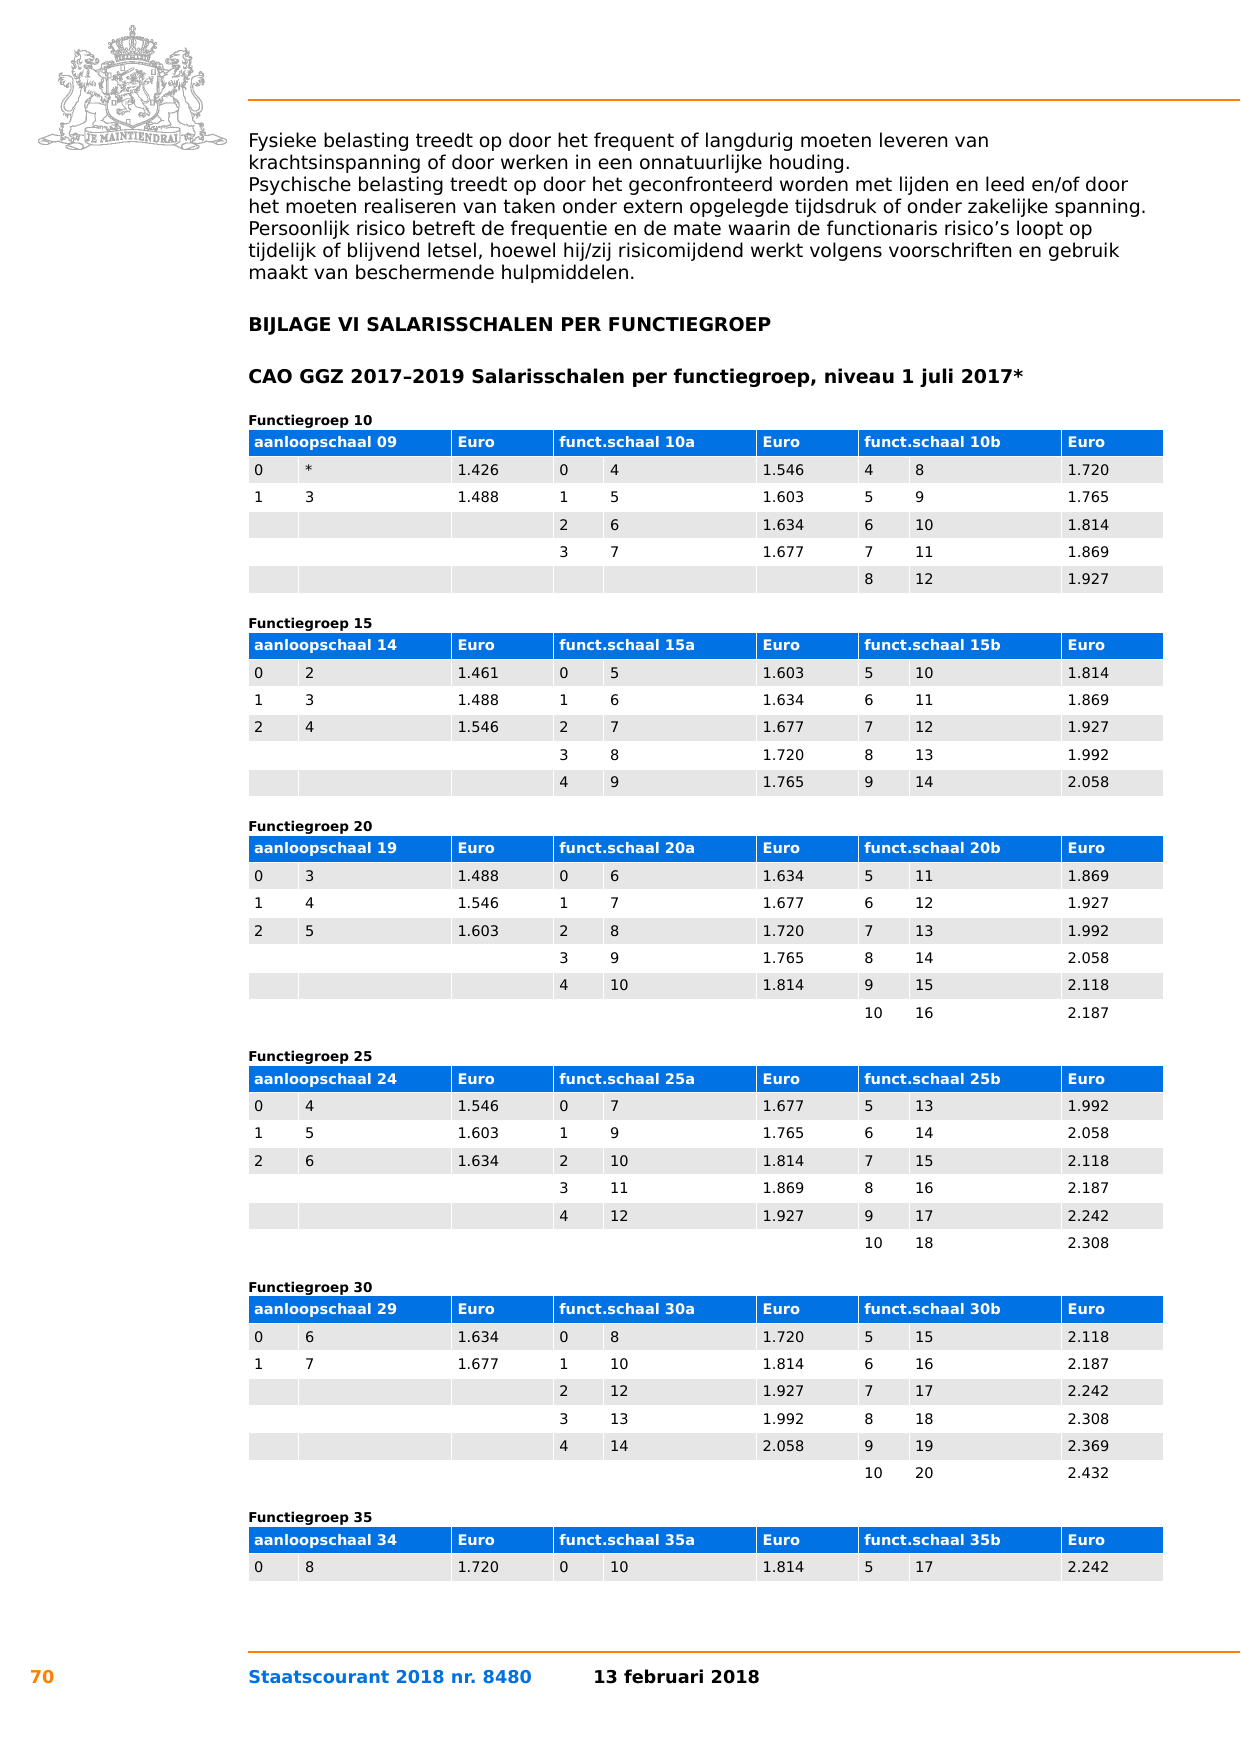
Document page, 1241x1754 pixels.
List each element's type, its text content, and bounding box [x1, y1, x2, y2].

table_cell 8 [604, 918, 756, 944]
table_cell 15 [910, 1324, 1061, 1350]
table_cell 13 [910, 742, 1061, 768]
table_cell 1.814 [757, 1148, 858, 1174]
table_cell 8 [604, 1324, 756, 1350]
table_cell 6 [859, 1121, 909, 1147]
table_cell aanloopschaal 24 [249, 1066, 451, 1092]
table_cell 0 [554, 1324, 603, 1350]
table_cell 7 [859, 715, 909, 741]
table_cell 1.488 [452, 687, 553, 714]
table_cell 1 [249, 484, 298, 511]
table_cell 1.992 [1062, 742, 1163, 768]
table_cell 0 [249, 1324, 298, 1350]
table_cell [452, 1433, 553, 1460]
table_cell 1.814 [1062, 660, 1163, 686]
table_cell 9 [910, 484, 1061, 511]
table_cell 7 [604, 1093, 756, 1120]
table_cell 7 [859, 1148, 909, 1174]
table_cell Euro [757, 1527, 858, 1553]
table_cell 10 [910, 660, 1061, 686]
table_cell 10 [859, 1230, 909, 1257]
table_cell 1.992 [1062, 918, 1163, 944]
table_cell [299, 1203, 451, 1229]
table_cell 3 [299, 687, 451, 714]
table_cell 1.634 [757, 687, 858, 714]
table_cell 7 [604, 539, 756, 565]
table_cell 0 [249, 863, 298, 889]
table_cell Euro [1062, 1066, 1163, 1092]
table_cell 17 [910, 1554, 1061, 1581]
table_cell Euro [1062, 430, 1163, 456]
table_cell 2 [554, 1148, 603, 1174]
table_cell Euro [757, 430, 858, 456]
table_cell 1 [554, 484, 603, 511]
table_cell 1.720 [757, 918, 858, 944]
table_cell 7 [299, 1351, 451, 1377]
table_cell 4 [604, 457, 756, 483]
table_cell 5 [859, 1324, 909, 1350]
table_cell funct.schaal 10a [554, 430, 756, 456]
table_cell 0 [249, 1554, 298, 1581]
table_cell [452, 539, 553, 565]
table_cell 14 [910, 945, 1061, 971]
table_cell [452, 1176, 553, 1202]
table_cell 1.488 [452, 484, 553, 511]
table_cell [249, 1433, 298, 1460]
table_cell [452, 945, 553, 971]
table_cell [299, 1000, 451, 1026]
table_cell 0 [249, 1093, 298, 1120]
table_cell 1.814 [757, 1351, 858, 1377]
table_cell 1.927 [1062, 890, 1163, 917]
table_cell 2.187 [1062, 1351, 1163, 1377]
table_cell funct.schaal 20b [859, 836, 1061, 862]
table_cell 1.720 [452, 1554, 553, 1581]
table_cell 6 [604, 687, 756, 714]
table_cell [554, 1230, 603, 1257]
table_cell 1.927 [1062, 715, 1163, 741]
table_cell 17 [910, 1379, 1061, 1405]
table_cell 3 [554, 742, 603, 768]
table_cell Euro [1062, 633, 1163, 659]
table_cell 1.927 [757, 1203, 858, 1229]
table_cell 1.634 [452, 1148, 553, 1174]
table_cell [299, 1379, 451, 1405]
table_cell [554, 1461, 603, 1487]
table_cell 4 [859, 457, 909, 483]
table_cell 12 [910, 715, 1061, 741]
table_cell 16 [910, 1351, 1061, 1377]
table_cell [757, 1461, 858, 1487]
table_cell funct.schaal 15b [859, 633, 1061, 659]
table_cell 0 [554, 1554, 603, 1581]
table_cell 12 [910, 890, 1061, 917]
table_cell 2.308 [1062, 1406, 1163, 1432]
table_cell funct.schaal 25b [859, 1066, 1061, 1092]
table_cell 1.603 [757, 484, 858, 511]
table_cell 7 [859, 918, 909, 944]
table_cell 9 [604, 945, 756, 971]
table_cell 5 [859, 1554, 909, 1581]
table_cell [299, 1406, 451, 1432]
table_cell 7 [604, 890, 756, 917]
table_cell 11 [910, 687, 1061, 714]
table_cell [757, 1000, 858, 1026]
table_cell [452, 1230, 553, 1257]
table_cell 16 [910, 1176, 1061, 1202]
table_cell funct.schaal 30a [554, 1296, 756, 1323]
table_cell Euro [452, 1066, 553, 1092]
table_cell Euro [452, 1296, 553, 1323]
table_cell [249, 1461, 298, 1487]
table_cell 8 [604, 742, 756, 768]
table_cell 4 [299, 1093, 451, 1120]
table_cell 5 [859, 1093, 909, 1120]
table_cell 1.765 [757, 1121, 858, 1147]
table_cell 1.677 [757, 539, 858, 565]
table_cell 4 [554, 770, 603, 796]
table_cell [249, 1230, 298, 1257]
table_cell [757, 1230, 858, 1257]
table_cell [249, 945, 298, 971]
table_cell 13 [910, 1093, 1061, 1120]
table_cell 1 [249, 890, 298, 917]
table_cell 1.546 [452, 715, 553, 741]
table_cell 12 [604, 1203, 756, 1229]
table_cell 2.058 [1062, 1121, 1163, 1147]
table_cell 6 [859, 1351, 909, 1377]
table_cell 5 [859, 660, 909, 686]
table_cell 2.187 [1062, 1176, 1163, 1202]
table_cell 1.992 [1062, 1093, 1163, 1120]
table_cell 6 [859, 512, 909, 538]
table_cell 3 [554, 1176, 603, 1202]
table_cell [249, 1379, 298, 1405]
table_cell [249, 1203, 298, 1229]
table_cell [249, 1406, 298, 1432]
table_cell [604, 1230, 756, 1257]
table_cell aanloopschaal 14 [249, 633, 451, 659]
table_cell aanloopschaal 29 [249, 1296, 451, 1323]
table_cell 6 [299, 1324, 451, 1350]
text Fysieke belasting treedt op door het frequent of langdurig moeten leveren van krachtsinspanning of door werken in een onnatuurlijke houding. [248, 130, 1163, 174]
table_cell 2.118 [1062, 973, 1163, 999]
table_cell 1.927 [757, 1379, 858, 1405]
table_cell 10 [604, 973, 756, 999]
table_cell 18 [910, 1230, 1061, 1257]
table_cell [299, 742, 451, 768]
table_cell 9 [604, 770, 756, 796]
table_cell aanloopschaal 34 [249, 1527, 451, 1553]
table_cell 13 [910, 918, 1061, 944]
table_cell 1 [249, 1351, 298, 1377]
table_cell 1.426 [452, 457, 553, 483]
table_cell 4 [554, 1433, 603, 1460]
table_header Functiegroep 20 [248, 819, 1163, 834]
table_cell [604, 1461, 756, 1487]
table_cell 15 [910, 973, 1061, 999]
table_cell 15 [910, 1148, 1061, 1174]
table_cell 0 [249, 457, 298, 483]
table_cell 3 [299, 484, 451, 511]
table_cell Euro [757, 1066, 858, 1092]
table_header Functiegroep 25 [248, 1049, 1163, 1065]
table_cell [452, 566, 553, 593]
table_cell 1.869 [1062, 539, 1163, 565]
table_cell 16 [910, 1000, 1061, 1026]
table_cell 8 [859, 945, 909, 971]
table_header Functiegroep 35 [248, 1510, 1163, 1526]
table_cell 1.677 [757, 890, 858, 917]
table_cell 7 [859, 539, 909, 565]
table_cell [452, 1000, 553, 1026]
table_cell 6 [859, 687, 909, 714]
table_cell 10 [604, 1554, 756, 1581]
table_cell [299, 1230, 451, 1257]
table_cell [249, 742, 298, 768]
table_cell [299, 770, 451, 796]
table_cell 5 [859, 863, 909, 889]
table_cell 1.814 [757, 973, 858, 999]
table_cell 2.432 [1062, 1461, 1163, 1487]
table_cell [299, 973, 451, 999]
table_cell funct.schaal 35b [859, 1527, 1061, 1553]
table_cell 2.058 [1062, 945, 1163, 971]
table_cell 1.765 [757, 945, 858, 971]
table_cell 10 [604, 1148, 756, 1174]
table_cell 1.488 [452, 863, 553, 889]
table_cell [452, 1406, 553, 1432]
table_cell 11 [604, 1176, 756, 1202]
table_header Functiegroep 10 [248, 413, 1163, 428]
table_cell 2.242 [1062, 1554, 1163, 1581]
table_cell 11 [910, 863, 1061, 889]
table_cell 0 [554, 457, 603, 483]
table_cell 8 [299, 1554, 451, 1581]
table_cell [249, 1000, 298, 1026]
table_cell [452, 742, 553, 768]
table_cell 13 [604, 1406, 756, 1432]
text Psychische belasting treedt op door het geconfronteerd worden met lijden en leed en/of door het moeten realiseren van taken onder extern opgelegde tijdsdruk of onder zakelijke spanning. Persoonlijk risico betreft de frequentie en de mate waarin de functionaris risico’s loopt op tijdelijk of blijvend letsel, hoewel hij/zij risicomijdend werkt volgens voorschriften en gebruik maakt van beschermende hulpmiddelen. [248, 174, 1163, 284]
table_cell aanloopschaal 19 [249, 836, 451, 862]
table_cell [452, 512, 553, 538]
table_cell 8 [910, 457, 1061, 483]
table_cell * [299, 457, 451, 483]
table_cell 12 [604, 1379, 756, 1405]
table_cell 14 [910, 1121, 1061, 1147]
table_cell 8 [859, 1176, 909, 1202]
picture [38, 25, 227, 150]
table_cell 0 [249, 660, 298, 686]
subtitle BIJLAGE VI SALARISSCHALEN PER FUNCTIEGROEP [248, 314, 1163, 336]
table_cell [249, 512, 298, 538]
table_cell 2 [554, 1379, 603, 1405]
table_cell 9 [859, 973, 909, 999]
table_cell 1 [554, 1121, 603, 1147]
table_cell Euro [452, 836, 553, 862]
table_cell 1.603 [452, 1121, 553, 1147]
table_cell 2 [249, 715, 298, 741]
table_cell 18 [910, 1406, 1061, 1432]
table_cell 12 [910, 566, 1061, 593]
table_cell [554, 1000, 603, 1026]
table_cell 1.677 [757, 715, 858, 741]
table_cell 1.765 [757, 770, 858, 796]
table_cell [249, 1176, 298, 1202]
table_cell 8 [859, 742, 909, 768]
table_cell [452, 1203, 553, 1229]
table_cell funct.schaal 25a [554, 1066, 756, 1092]
table_cell [249, 973, 298, 999]
table_cell 10 [859, 1461, 909, 1487]
table_cell 3 [554, 945, 603, 971]
table_cell funct.schaal 35a [554, 1527, 756, 1553]
table_cell 6 [604, 512, 756, 538]
table_cell funct.schaal 30b [859, 1296, 1061, 1323]
table_cell 2.118 [1062, 1148, 1163, 1174]
table_cell 8 [859, 566, 909, 593]
table_cell 14 [604, 1433, 756, 1460]
table_cell 1 [554, 687, 603, 714]
table_cell 1.720 [757, 742, 858, 768]
table_cell 4 [554, 1203, 603, 1229]
table_cell [299, 945, 451, 971]
table_cell funct.schaal 15a [554, 633, 756, 659]
table_cell 1.634 [757, 512, 858, 538]
table_cell 9 [604, 1121, 756, 1147]
table_cell 5 [859, 484, 909, 511]
table_cell 6 [859, 890, 909, 917]
table_cell 4 [554, 973, 603, 999]
table_cell 10 [910, 512, 1061, 538]
table_cell 11 [910, 539, 1061, 565]
table_cell Euro [452, 1527, 553, 1553]
table_cell [249, 566, 298, 593]
table_cell [249, 539, 298, 565]
table_cell 10 [859, 1000, 909, 1026]
table_cell 9 [859, 1203, 909, 1229]
table_cell 1.461 [452, 660, 553, 686]
table_cell 1.677 [757, 1093, 858, 1120]
table_cell Euro [452, 633, 553, 659]
table_cell 1 [554, 890, 603, 917]
table_cell [299, 1433, 451, 1460]
table_cell 2 [249, 1148, 298, 1174]
table_cell funct.schaal 20a [554, 836, 756, 862]
table_cell 1.546 [757, 457, 858, 483]
table_cell 1.603 [757, 660, 858, 686]
table_cell 4 [299, 890, 451, 917]
table_cell 1.720 [1062, 457, 1163, 483]
table_cell 5 [604, 660, 756, 686]
table_cell 9 [859, 770, 909, 796]
table_cell 1.814 [1062, 512, 1163, 538]
table_cell 10 [604, 1351, 756, 1377]
table_cell 1.927 [1062, 566, 1163, 593]
table_cell 2.369 [1062, 1433, 1163, 1460]
table_cell 1.992 [757, 1406, 858, 1432]
table_cell Euro [757, 1296, 858, 1323]
table_cell [299, 512, 451, 538]
table_cell 2 [249, 918, 298, 944]
table_cell 2 [554, 512, 603, 538]
table_cell 2.187 [1062, 1000, 1163, 1026]
table_cell 1.869 [1062, 863, 1163, 889]
table_cell 14 [910, 770, 1061, 796]
table_cell [554, 566, 603, 593]
table_header Functiegroep 15 [248, 616, 1163, 631]
table_cell 20 [910, 1461, 1061, 1487]
table_cell [249, 770, 298, 796]
table_cell 1.677 [452, 1351, 553, 1377]
table_cell [299, 1461, 451, 1487]
table_cell 1.603 [452, 918, 553, 944]
table_cell 6 [299, 1148, 451, 1174]
table_cell 2.058 [1062, 770, 1163, 796]
table_cell 1.546 [452, 1093, 553, 1120]
table_cell 1.765 [1062, 484, 1163, 511]
table_cell [452, 770, 553, 796]
table_cell 1.869 [1062, 687, 1163, 714]
table_cell 2.242 [1062, 1379, 1163, 1405]
table_cell Euro [757, 633, 858, 659]
table_cell 9 [859, 1433, 909, 1460]
table_cell 0 [554, 660, 603, 686]
table_cell 5 [604, 484, 756, 511]
table_cell [299, 539, 451, 565]
table_cell 2 [554, 715, 603, 741]
subtitle CAO GGZ 2017–2019 Salarisschalen per functiegroep, niveau 1 juli 2017* [248, 366, 1163, 388]
table_cell 0 [554, 1093, 603, 1120]
table_cell 4 [299, 715, 451, 741]
table_cell 3 [554, 539, 603, 565]
table_cell 1 [249, 1121, 298, 1147]
table_cell [452, 1379, 553, 1405]
table_cell 6 [604, 863, 756, 889]
table_cell 2.308 [1062, 1230, 1163, 1257]
table_cell 8 [859, 1406, 909, 1432]
table_cell [299, 566, 451, 593]
table_cell [452, 973, 553, 999]
table_cell Euro [1062, 1527, 1163, 1553]
table_cell 1.720 [757, 1324, 858, 1350]
table_cell 0 [554, 863, 603, 889]
table_cell 2 [554, 918, 603, 944]
table_cell 1.869 [757, 1176, 858, 1202]
table_cell Euro [1062, 1296, 1163, 1323]
table_cell Euro [757, 836, 858, 862]
table_cell 17 [910, 1203, 1061, 1229]
table_cell 1.814 [757, 1554, 858, 1581]
table_header Functiegroep 30 [248, 1280, 1163, 1295]
table_cell 7 [859, 1379, 909, 1405]
table_cell 3 [554, 1406, 603, 1432]
table_cell funct.schaal 10b [859, 430, 1061, 456]
table_cell 3 [299, 863, 451, 889]
table_cell 2.242 [1062, 1203, 1163, 1229]
table_cell 1.546 [452, 890, 553, 917]
table_cell aanloopschaal 09 [249, 430, 451, 456]
table_cell 19 [910, 1433, 1061, 1460]
table_cell Euro [1062, 836, 1163, 862]
table_cell 1 [249, 687, 298, 714]
table_cell 1.634 [757, 863, 858, 889]
table_cell [299, 1176, 451, 1202]
table_cell 7 [604, 715, 756, 741]
table_cell 5 [299, 1121, 451, 1147]
table_cell [604, 566, 756, 593]
table_cell Euro [452, 430, 553, 456]
table_cell [604, 1000, 756, 1026]
table_cell 2.118 [1062, 1324, 1163, 1350]
table_cell 5 [299, 918, 451, 944]
table_cell 1 [554, 1351, 603, 1377]
table_cell 2.058 [757, 1433, 858, 1460]
table_cell [757, 566, 858, 593]
table_cell 2 [299, 660, 451, 686]
table_cell [452, 1461, 553, 1487]
table_cell 1.634 [452, 1324, 553, 1350]
